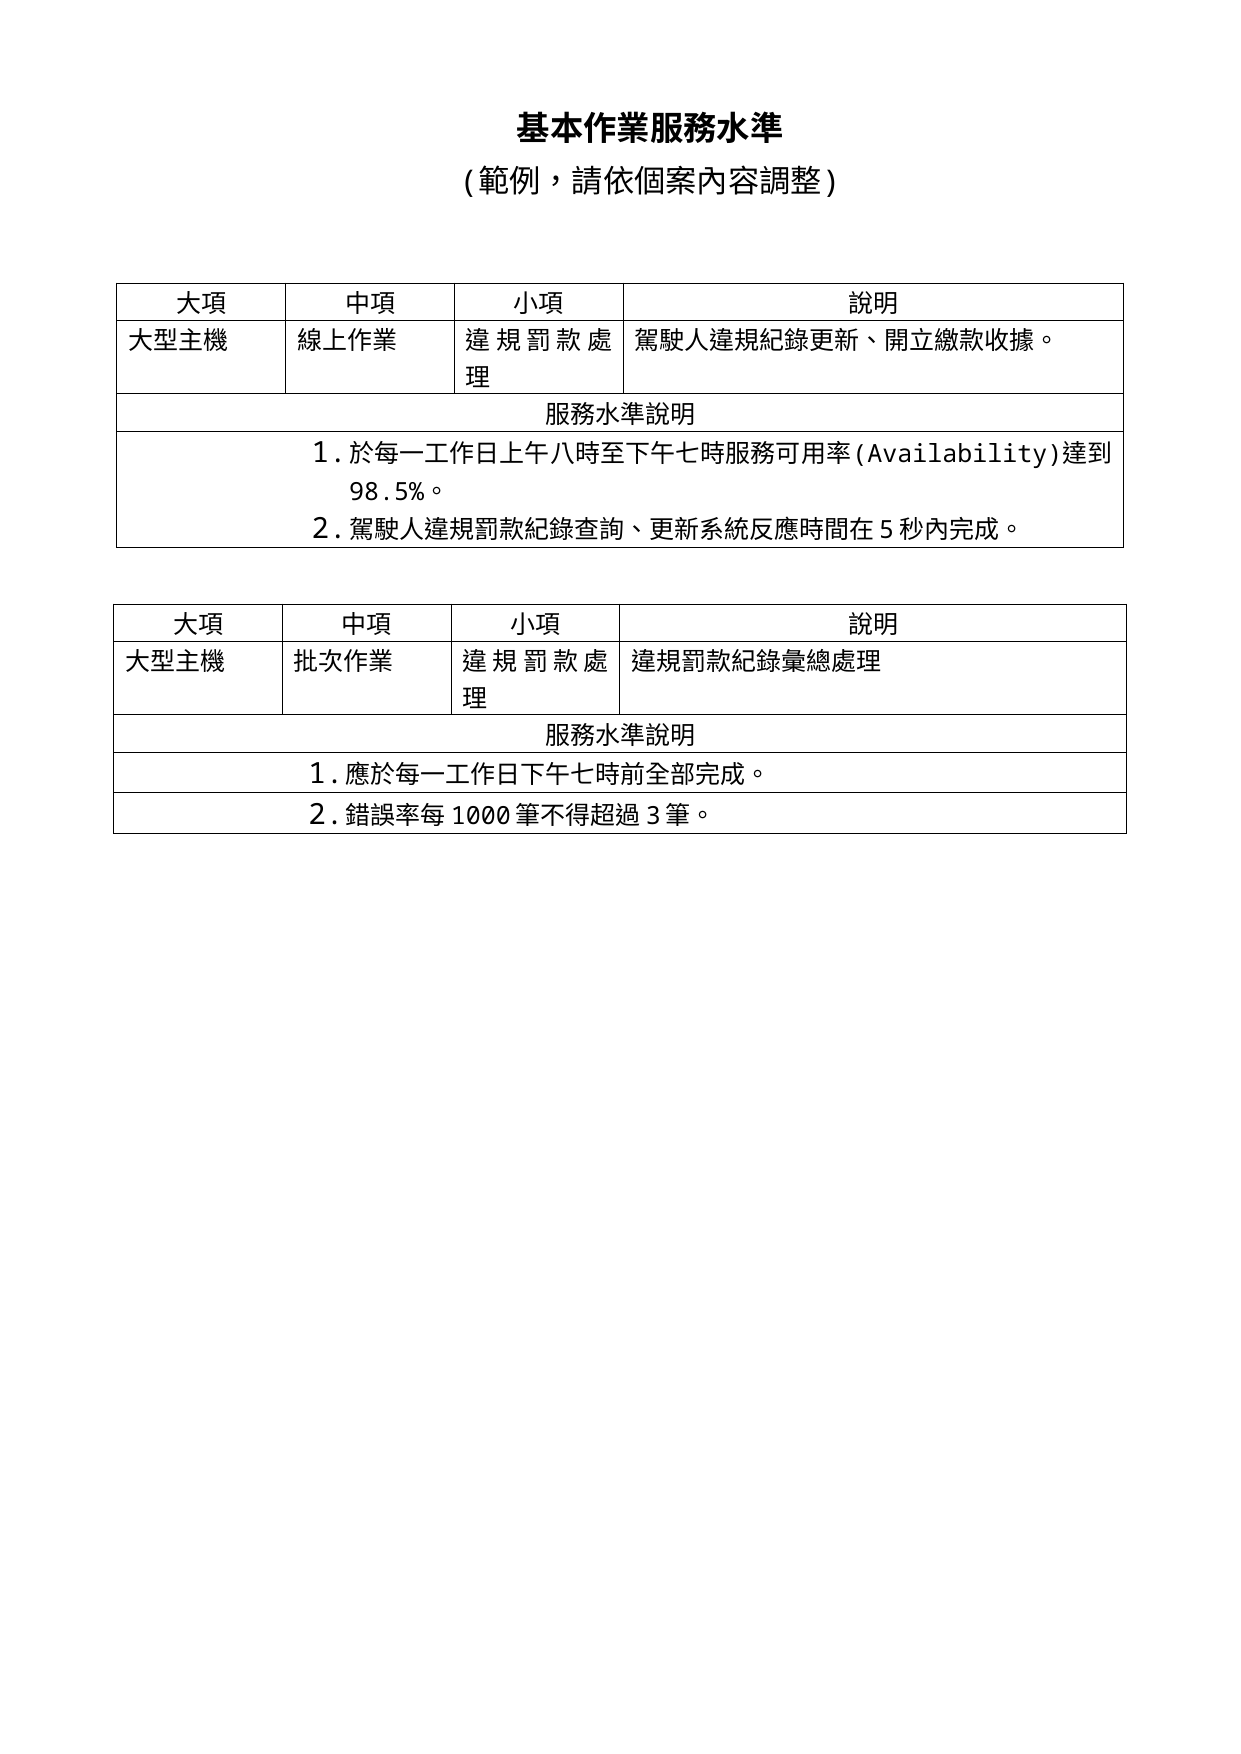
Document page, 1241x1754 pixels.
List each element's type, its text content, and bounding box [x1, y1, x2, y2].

table_header 說明 [620, 605, 1126, 641]
table_cell 服務水準說明 [114, 715, 1126, 752]
table_cell 服務水準說明 [117, 394, 1123, 431]
table_cell 大型主機 [114, 642, 282, 714]
table_cell 違規罰款處理 [455, 321, 623, 393]
table_header 小項 [452, 605, 619, 641]
table_cell 線上作業 [286, 321, 454, 393]
table_header 中項 [283, 605, 451, 641]
subtitle 基本作業服務水準 [130, 87, 1110, 150]
table_cell 違規罰款紀錄彙總處理 [620, 642, 1126, 714]
table_header 大項 [117, 284, 285, 320]
table_cell 錯誤率每1000筆不得超過3筆。 [114, 793, 1126, 833]
table_cell 於每一工作日上午八時至下午七時服務可用率(Availability)達到98.5%。 駕駛人違規罰款紀錄查詢、更新系統反應時間在5秒內完成。 [117, 432, 1123, 547]
table_cell 應於每一工作日下午七時前全部完成。 [114, 753, 1126, 792]
table_cell 大型主機 [117, 321, 285, 393]
table_header 大項 [114, 605, 282, 641]
table_cell 駕駛人違規紀錄更新、開立繳款收據。 [624, 321, 1123, 393]
table_cell 批次作業 [283, 642, 451, 714]
text (範例，請依個案內容調整) [130, 156, 1110, 202]
table_header 說明 [624, 284, 1123, 320]
table_header 中項 [286, 284, 454, 320]
table_cell 違規罰款處理 [452, 642, 619, 714]
table_header 小項 [455, 284, 623, 320]
